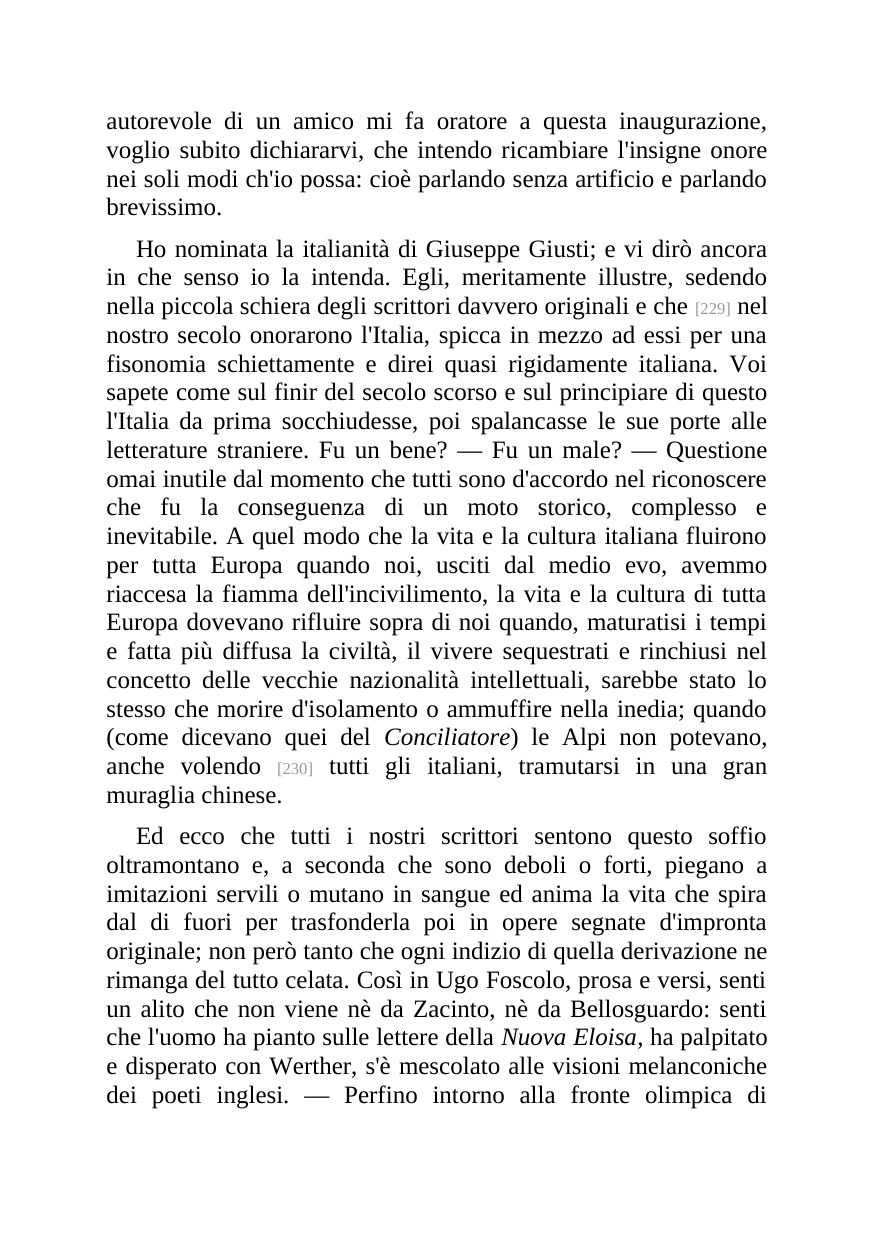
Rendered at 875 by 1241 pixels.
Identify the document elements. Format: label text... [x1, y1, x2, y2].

text autorevole di un amico mi fa oratore a questa inaugurazione, voglio subito dichiararvi, che intendo ricambiare l'insigne onore nei soli modi ch'io possa: cioè parlando senza artificio e parlando brevissimo. [106, 106, 768, 221]
text Ho nominata la italianità di Giuseppe Giusti; e vi dirò ancora in che senso io la intenda. Egli, meritamente illustre, sedendo nella piccola schiera degli scrittori davvero originali e che [229] nel nostro secolo onorarono l'Italia, spicca in mezzo ad essi per una fisonomia schiettamente e direi quasi rigidamente italiana. Voi sapete come sul finir del secolo scorso e sul principiare di questo l'Italia da prima socchiudesse, poi spalancasse le sue porte alle letterature straniere. Fu un bene? — Fu un male? — Questione omai inutile dal momento che tutti sono d'accordo nel riconoscere che fu la conseguenza di un moto storico, complesso e inevitabile. A quel modo che la vita e la cultura italiana fluirono per tutta Europa quando noi, usciti dal medio evo, avemmo riaccesa la fiamma dell'incivilimento, la vita e la cultura di tutta Europa dovevano rifluire sopra di noi quando, maturatisi i tempi e fatta più diffusa la civiltà, il vivere sequestrati e rinchiusi nel concetto delle vecchie nazionalità intellettuali, sarebbe stato lo stesso che morire d'isolamento o ammuffire nella inedia; quando (come dicevano quei del Conciliatore) le Alpi non potevano, anche volendo [230] tutti gli italiani, tramutarsi in una gran muraglia chinese. [106, 234, 768, 809]
text Ed ecco che tutti i nostri scrittori sentono questo soffio oltramontano e, a seconda che sono deboli o forti, piegano a imitazioni servili o mutano in sangue ed anima la vita che spira dal di fuori per trasfonderla poi in opere segnate d'impronta originale; non però tanto che ogni indizio di quella derivazione ne rimanga del tutto celata. Così in Ugo Foscolo, prosa e versi, senti un alito che non viene nè da Zacinto, nè da Bellosguardo: senti che l'uomo ha pianto sulle lettere della Nuova Eloisa, ha palpitato e disperato con Werther, s'è mescolato alle visioni melanconiche dei poeti inglesi. — Perfino intorno alla fronte olimpica di [106, 821, 768, 1109]
